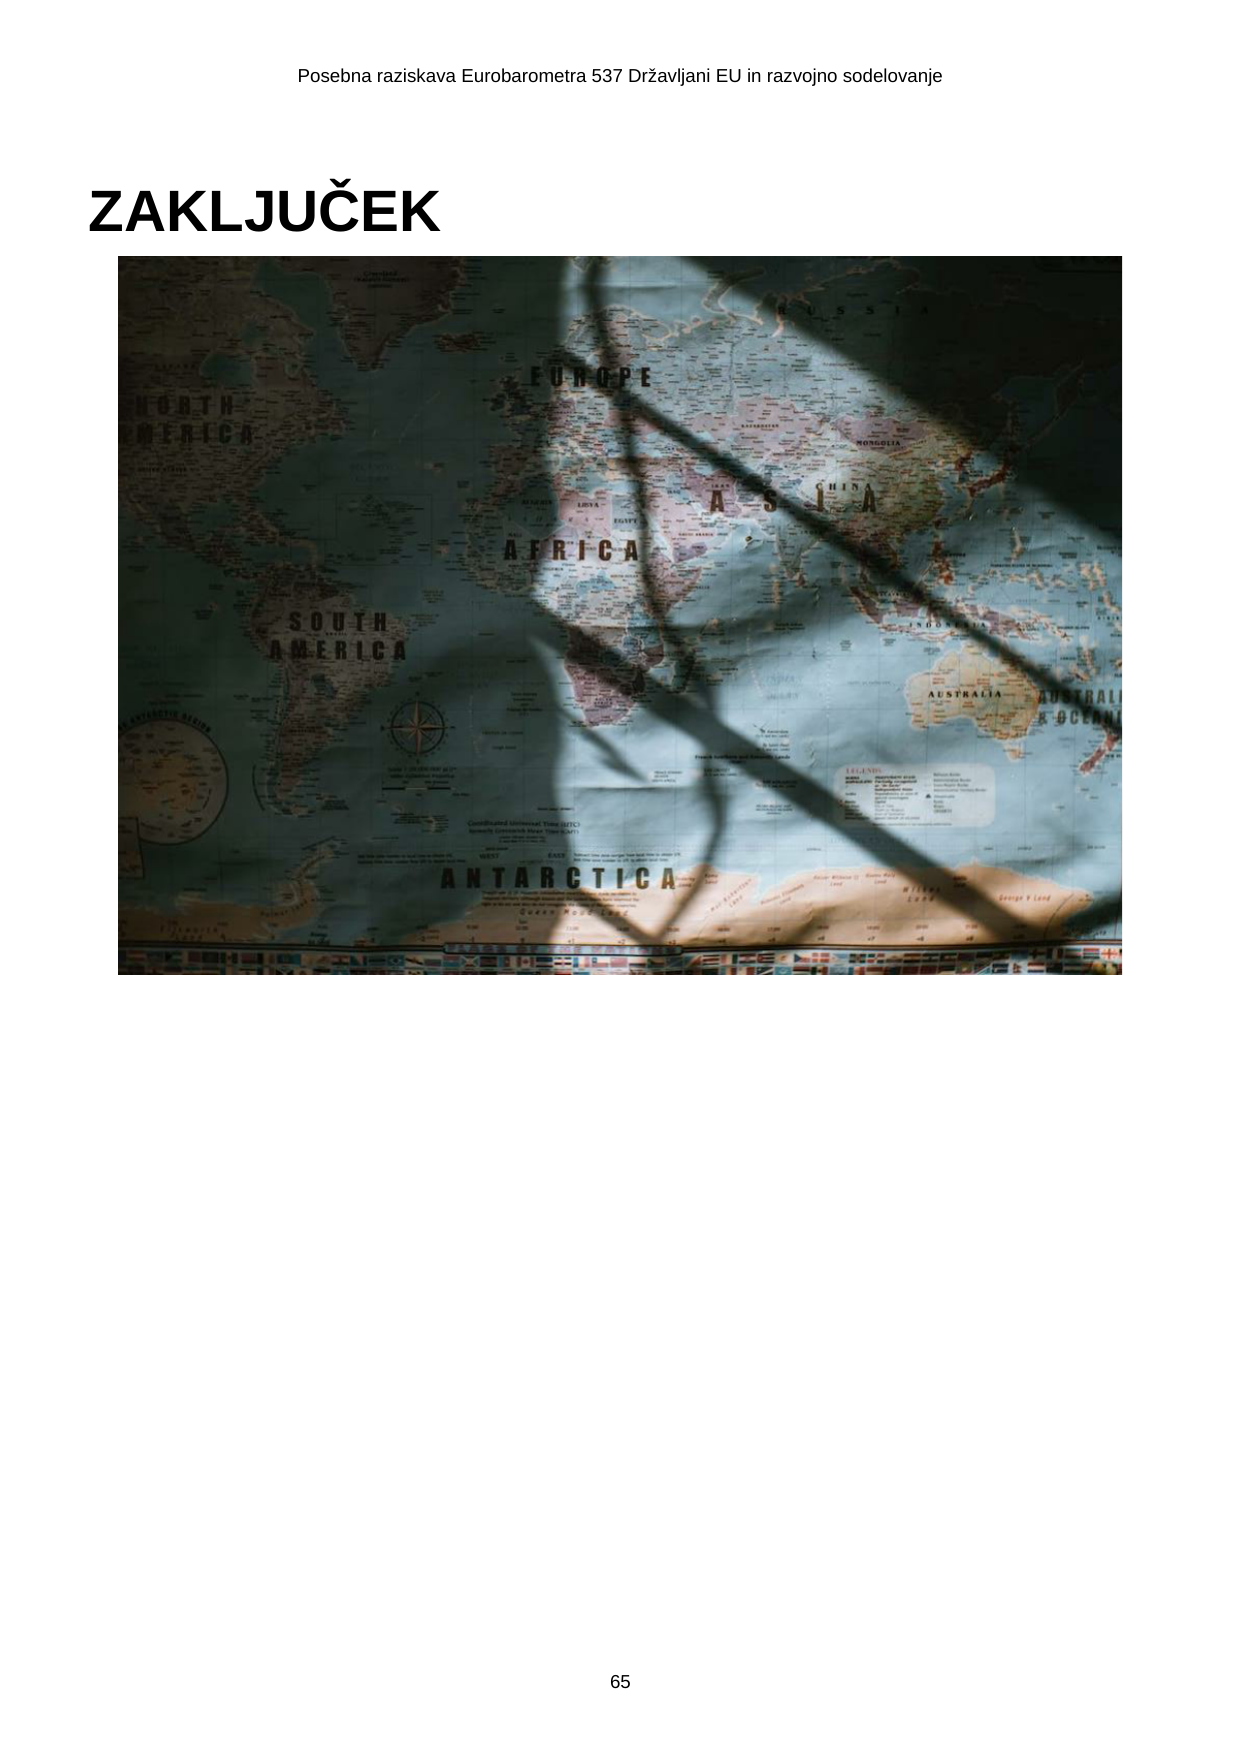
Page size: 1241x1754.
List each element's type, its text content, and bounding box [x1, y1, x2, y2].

picture [118, 256, 1123, 975]
subtitle ZAKLJUČEK [88, 176, 1152, 243]
